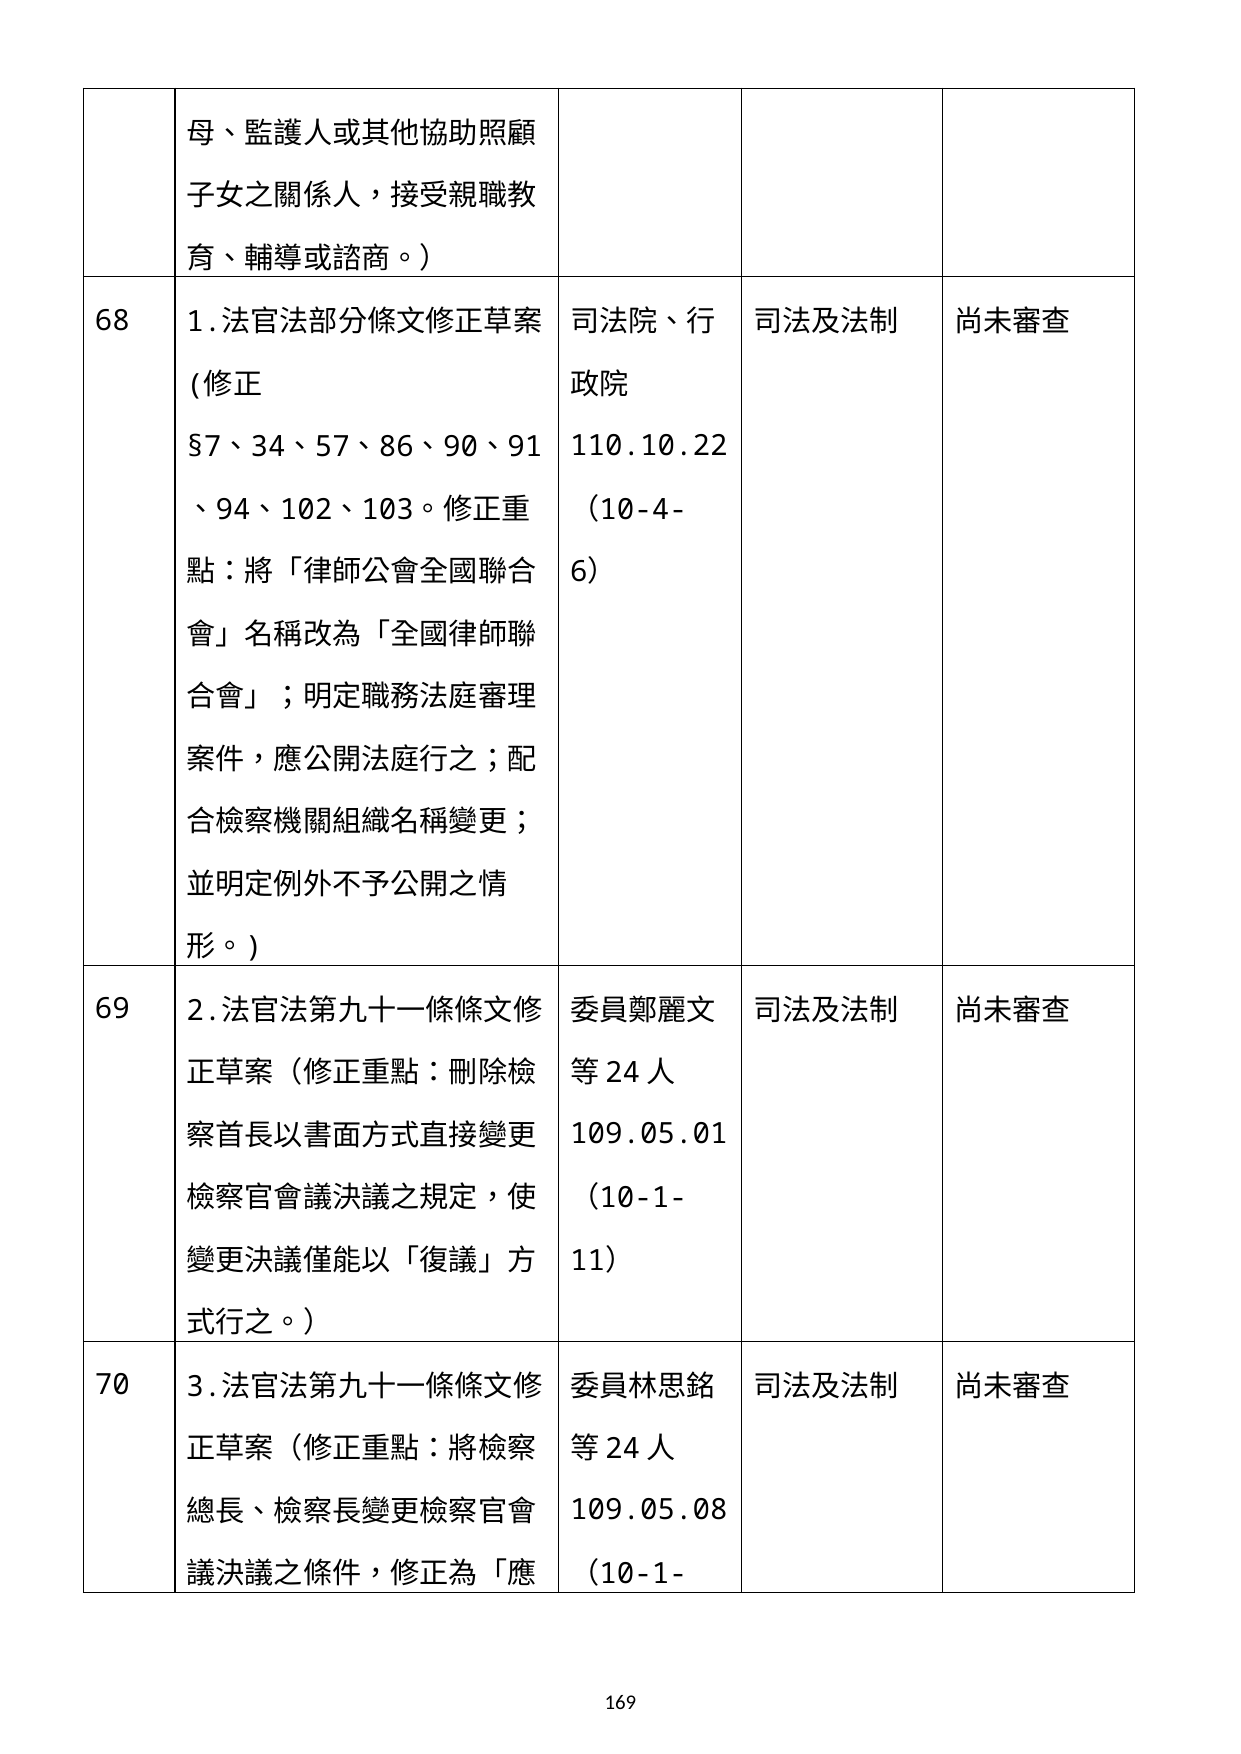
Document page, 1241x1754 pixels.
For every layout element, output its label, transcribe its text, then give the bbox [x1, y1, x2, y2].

table_cell 1.法官法部分條文修正草案(修正§7、34、57、86、90、91、94、102、103。修正重點：將「律師公會全國聯合會」名稱改為「全國律師聯合會」；明定職務法庭審理案件，應公開法庭行之；配合檢察機關組織名稱變更；並明定例外不予公開之情形。) [176, 277, 558, 965]
table_cell 司法院、行政院 110.10.22 （10-4-6） [559, 277, 741, 965]
table_cell 司法及法制 [742, 277, 942, 965]
table_cell [742, 89, 942, 276]
table_cell 2.法官法第九十一條條文修正草案（修正重點：刪除檢察首長以書面方式直接變更檢察官會議決議之規定，使變更決議僅能以「復議」方式行之。） [176, 966, 558, 1341]
table_cell 司法及法制 [742, 966, 942, 1341]
table_cell 3.法官法第九十一條條文修正草案（修正重點：將檢察總長、檢察長變更檢察官會議決議之條件，修正為「應 [176, 1342, 558, 1592]
table_cell 委員鄭麗文等24人 109.05.01 （10-1-11） [559, 966, 741, 1341]
table_cell 尚未審查 [943, 966, 1134, 1341]
table_cell 68 [84, 277, 174, 965]
table_cell 69 [84, 966, 174, 1341]
table_cell 委員林思銘等24人 109.05.08 （10-1- [559, 1342, 741, 1592]
table_cell [943, 89, 1134, 276]
table_cell 尚未審查 [943, 277, 1134, 965]
table_cell 70 [84, 1342, 174, 1592]
table_cell 尚未審查 [943, 1342, 1134, 1592]
table_cell 司法及法制 [742, 1342, 942, 1592]
table_cell [84, 89, 174, 276]
table_cell [559, 89, 741, 276]
table_cell 母、監護人或其他協助照顧子女之關係人，接受親職教育、輔導或諮商。） [176, 89, 558, 276]
